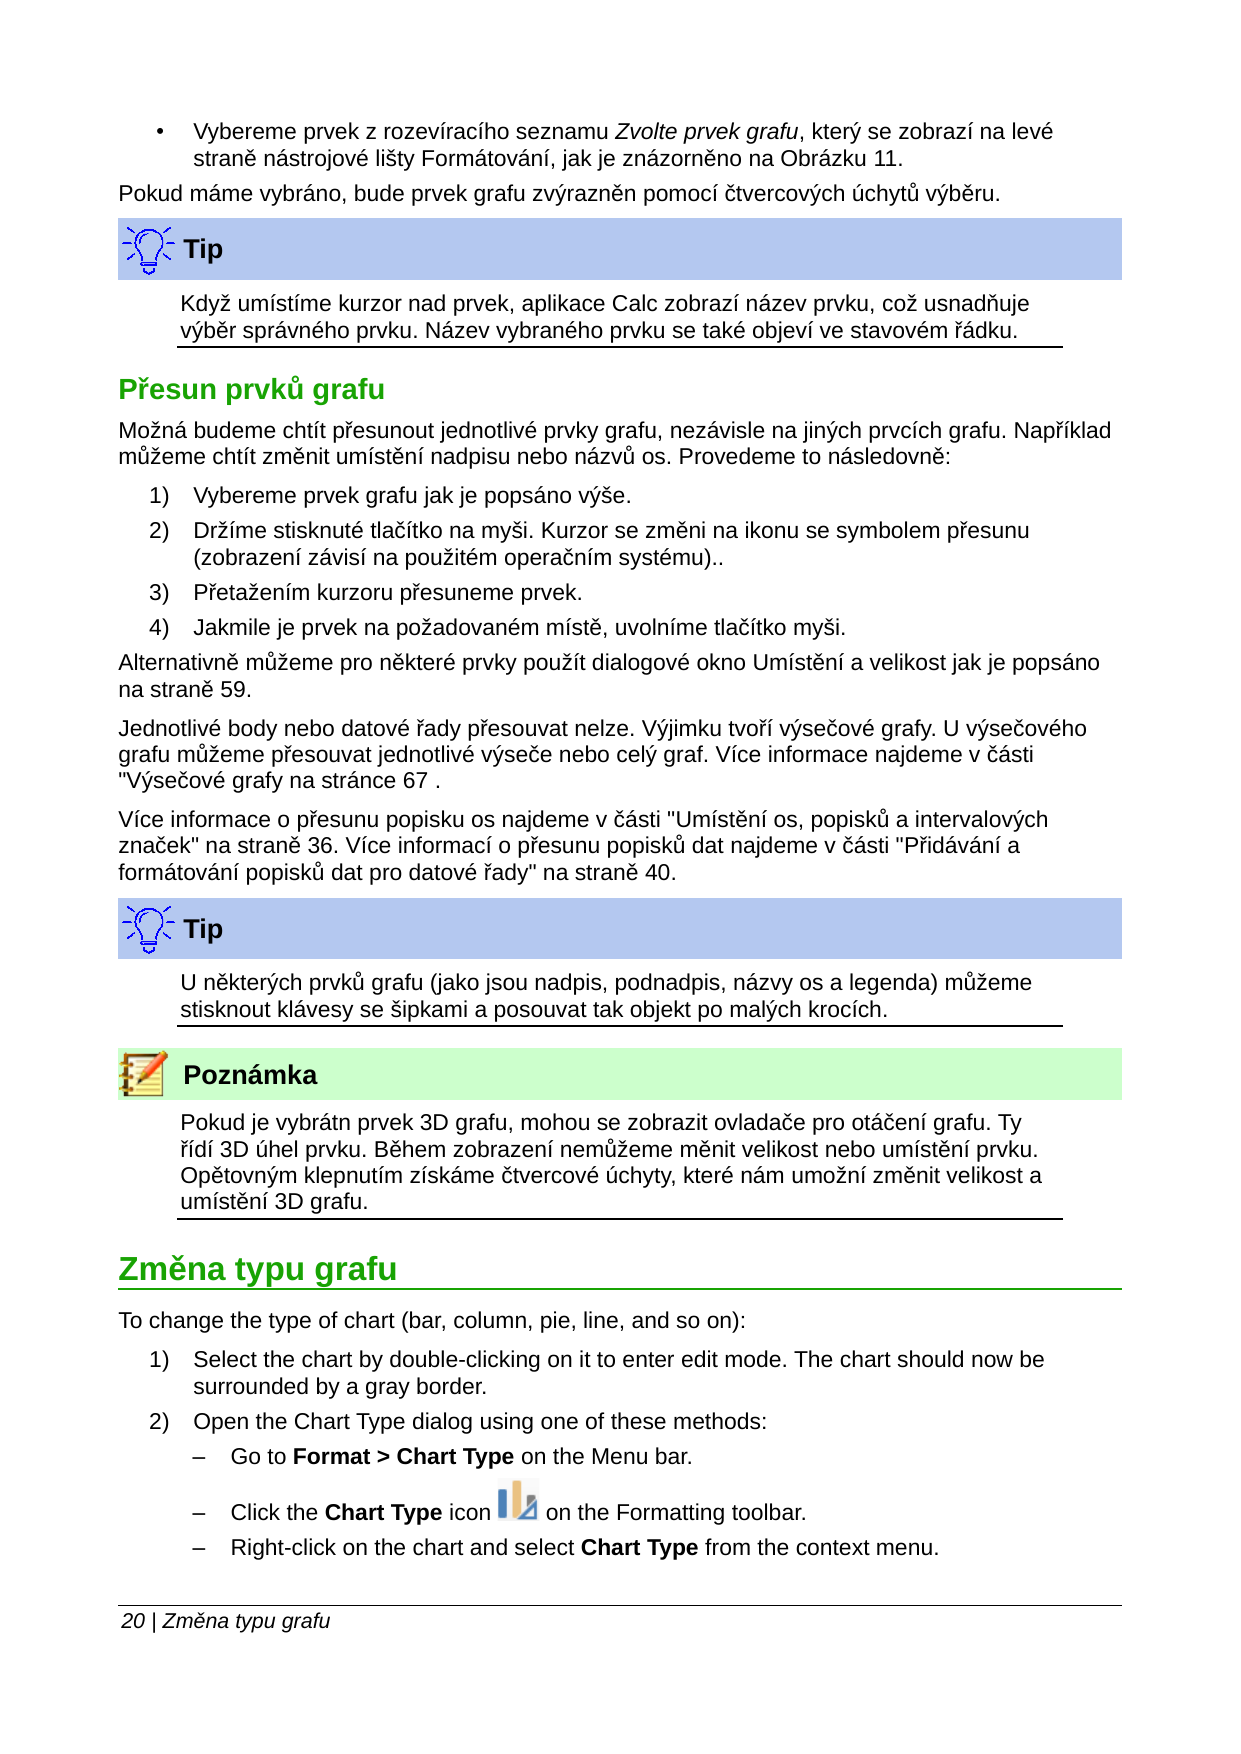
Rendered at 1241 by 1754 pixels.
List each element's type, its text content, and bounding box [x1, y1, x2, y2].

subtitle Tip [118, 231, 1122, 271]
subtitle Poznámka [118, 1056, 1122, 1096]
text Jednotlivé body nebo datové řady přesouvat nelze. Výjimku tvoří výsečové grafy. U výsečového grafu můžeme přesouvat jednotlivé výseče nebo celý graf. Více informace najdeme v části "Výsečové grafy na stránce 65 . [118, 714, 1122, 794]
text To change the type of chart (bar, column, pie, line, and so on): [118, 1307, 1122, 1334]
picture [497, 1478, 540, 1521]
list Select the chart by double-clicking on it to enter edit mode. The chart should now be surrounded by a gray border. [169, 1346, 1122, 1399]
text Pokud je vybrátn prvek 3D grafu, mohou se zobrazit ovladače pro otáčení grafu. Ty řídí 3D úhel prvku. Během zobrazení nemůžeme měnit velikost nebo umístění prvku. Opětovným klepnutím získáme čtvercové úchyty, které nám umožní změnit velikost a umístění 3D grafu. [177, 1106, 1063, 1218]
list Click the Chart Type icon on the Formatting toolbar. [192, 1496, 1122, 1525]
subtitle Tip [118, 910, 1122, 950]
picture [119, 219, 179, 279]
list Jakmile je prvek na požadovaném místě, uvolníme tlačítko myši. [169, 614, 1122, 641]
text Více informace o přesunu popisku os najdeme v části "Umístění os, popisků a intervalových značek" na straně 34. Více informací o přesunu popisků dat najdeme v části "Přidávání a formátování popisků dat pro datové řady" na straně 38. [118, 806, 1122, 885]
subtitle Přesun prvků grafu [118, 372, 1122, 405]
text Možná budeme chtít přesunout jednotlivé prvky grafu, nezávisle na jiných prvcích grafu. Například můžeme chtít změnit umístění nadpisu nebo názvů os. Provedeme to následovně: [118, 417, 1122, 470]
list Držíme stisknuté tlačítko na myši. Kurzor se změni na ikonu se symbolem přesunu (zobrazení závisí na použitém operačním systému).. [169, 517, 1122, 570]
list Pokud máme vybráno, bude prvek grafu zvýrazněn pomocí čtvercových úchytů výběru. [118, 180, 1122, 206]
list Right-click on the chart and select Chart Type from the context menu. [192, 1534, 1122, 1561]
subtitle Změna typu grafu [118, 1249, 1122, 1288]
text Alternativně můžeme pro některé prvky použít dialogové okno Umístění a velikost jak je popsáno na straně 57. [118, 649, 1122, 702]
list Vybereme prvek z rozevíracího seznamu Zvolte prvek grafu, který se zobrazí na levé straně nástrojové lišty Formátování, jak je znázorněno na Obrázku 11. [156, 118, 1122, 171]
text U některých prvků grafu (jako jsou nadpis, podnadpis, názvy os a legenda) můžeme stisknout klávesy se šipkami a posouvat tak objekt po malých krocích. [177, 966, 1063, 1025]
list Go to Format > Chart Type on the Menu bar. [192, 1443, 1122, 1469]
picture [119, 1049, 170, 1100]
text Když umístíme kurzor nad prvek, aplikace Calc zobrazí název prvku, což usnadňuje výběr správného prvku. Název vybraného prvku se také objeví ve stavovém řádku. [177, 287, 1063, 346]
list Přetažením kurzoru přesuneme prvek. [169, 579, 1122, 605]
picture [119, 898, 179, 958]
list Vybereme prvek grafu jak je popsáno výše. [169, 482, 1122, 508]
list Open the Chart Type dialog using one of these methods: [169, 1408, 1122, 1434]
